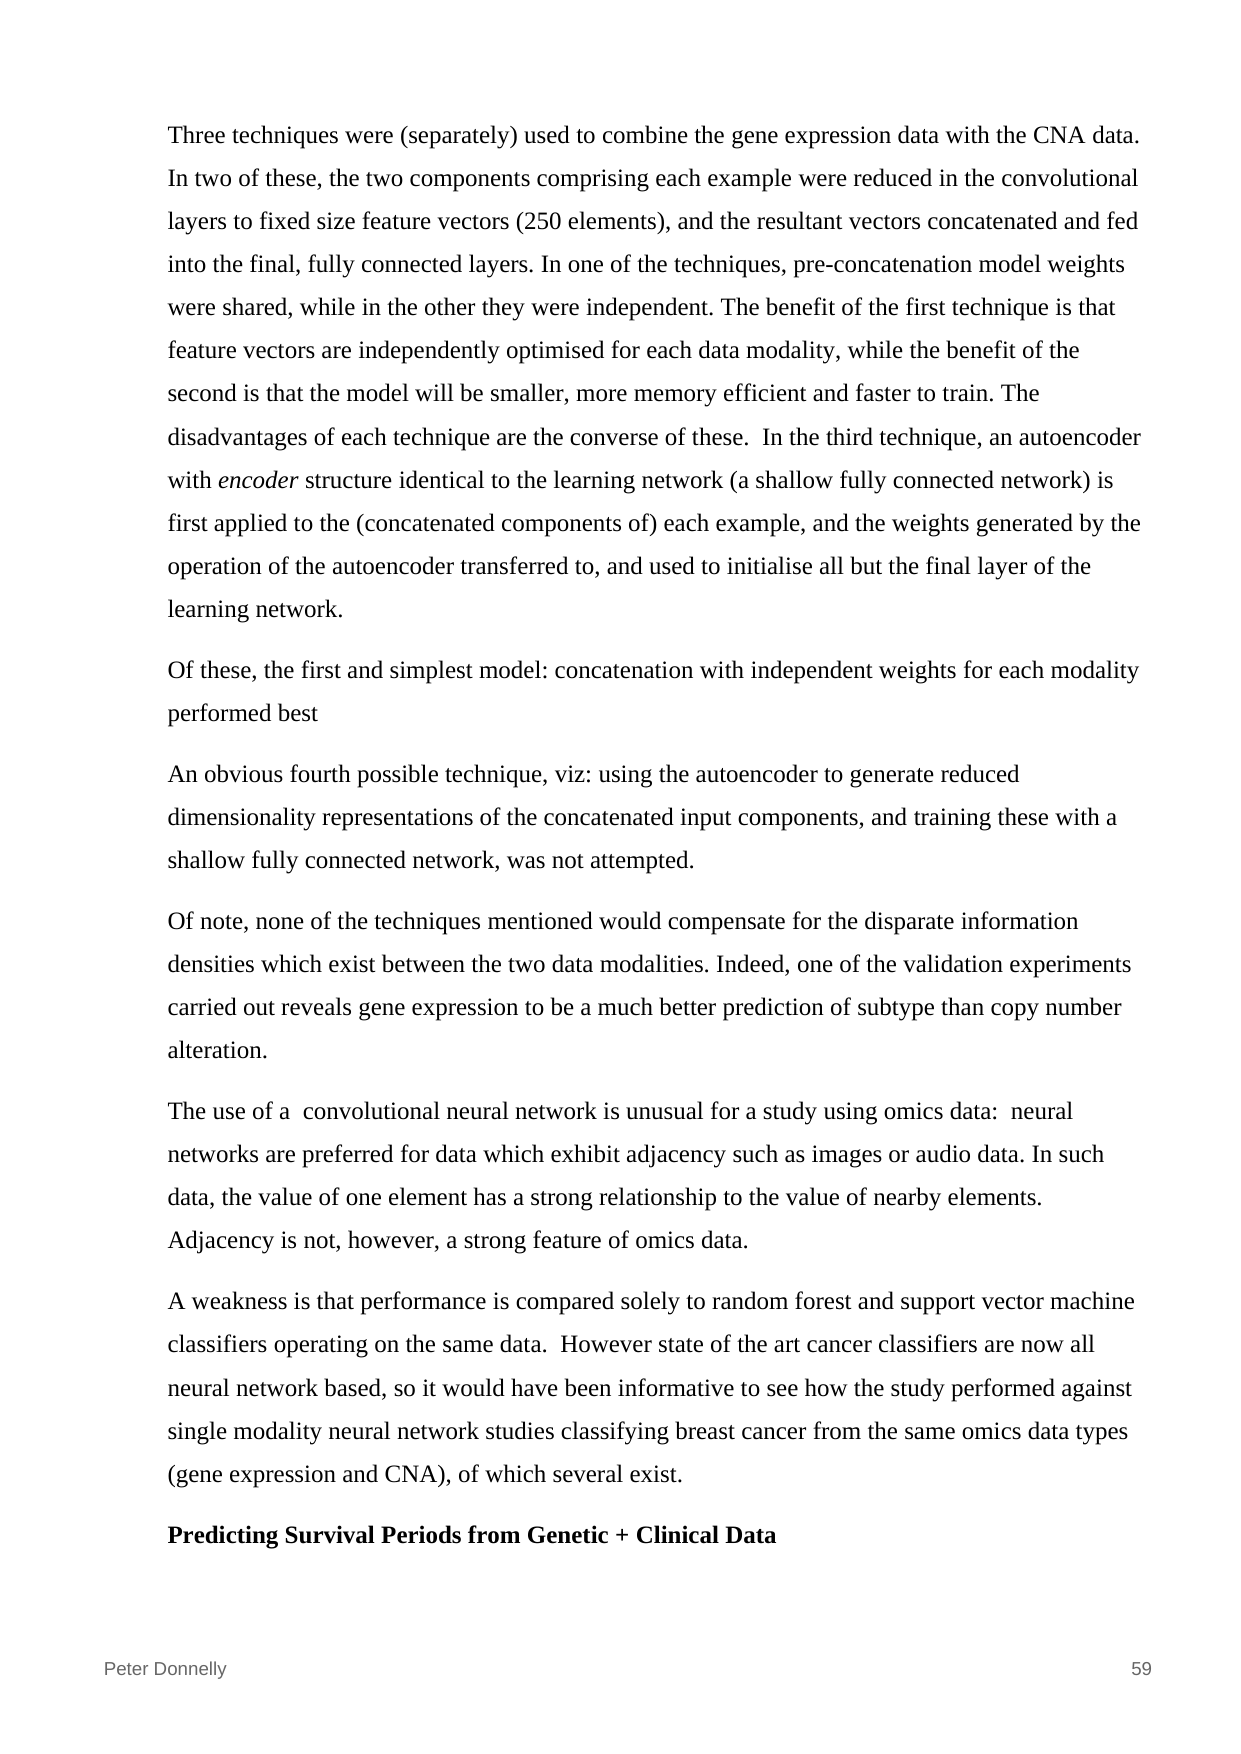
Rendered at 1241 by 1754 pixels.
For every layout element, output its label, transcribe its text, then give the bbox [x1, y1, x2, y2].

text A weakness is that performance is compared solely to random forest and support vector machine classifiers operating on the same data. However state of the art cancer classifiers are now all neural network based, so it would have been informative to see how the study performed against single modality neural network studies classifying breast cancer from the same omics data types (gene expression and CNA), of which several exist. [167, 1286, 1146, 1488]
text Of these, the first and simplest model: concatenation with independent weights for each modality performed best [167, 655, 1146, 727]
text An obvious fourth possible technique, viz: using the autoencoder to generate reduced dimensionality representations of the concatenated input components, and training these with a shallow fully connected network, was not attempted. [167, 759, 1146, 874]
text Three techniques were (separately) used to combine the gene expression data with the CNA data. In two of these, the two components comprising each example were reduced in the convolutional layers to fixed size feature vectors (250 elements), and the resultant vectors concatenated and fed into the final, fully connected layers. In one of the techniques, pre-concatenation model weights were shared, while in the other they were independent. The benefit of the first technique is that feature vectors are independently optimised for each data modality, while the benefit of the second is that the model will be smaller, more memory efficient and faster to train. The disadvantages of each technique are the converse of these. In the third technique, an autoencoder with encoder structure identical to the learning network (a shallow fully connected network) is first applied to the (concatenated components of) each example, and the weights generated by the operation of the autoencoder transferred to, and used to initialise all but the final layer of the learning network. [167, 120, 1146, 623]
text Predicting Survival Periods from Genetic + Clinical Data [167, 1520, 1146, 1548]
text Of note, none of the techniques mentioned would compensate for the disparate information densities which exist between the two data modalities. Indeed, one of the validation experiments carried out reveals gene expression to be a much better prediction of subtype than copy number alteration. [167, 906, 1146, 1064]
text The use of a convolutional neural network is unusual for a study using omics data: neural networks are preferred for data which exhibit adjacency such as images or audio data. In such data, the value of one element has a strong relationship to the value of nearby elements. Adjacency is not, however, a strong feature of omics data. [167, 1096, 1146, 1254]
